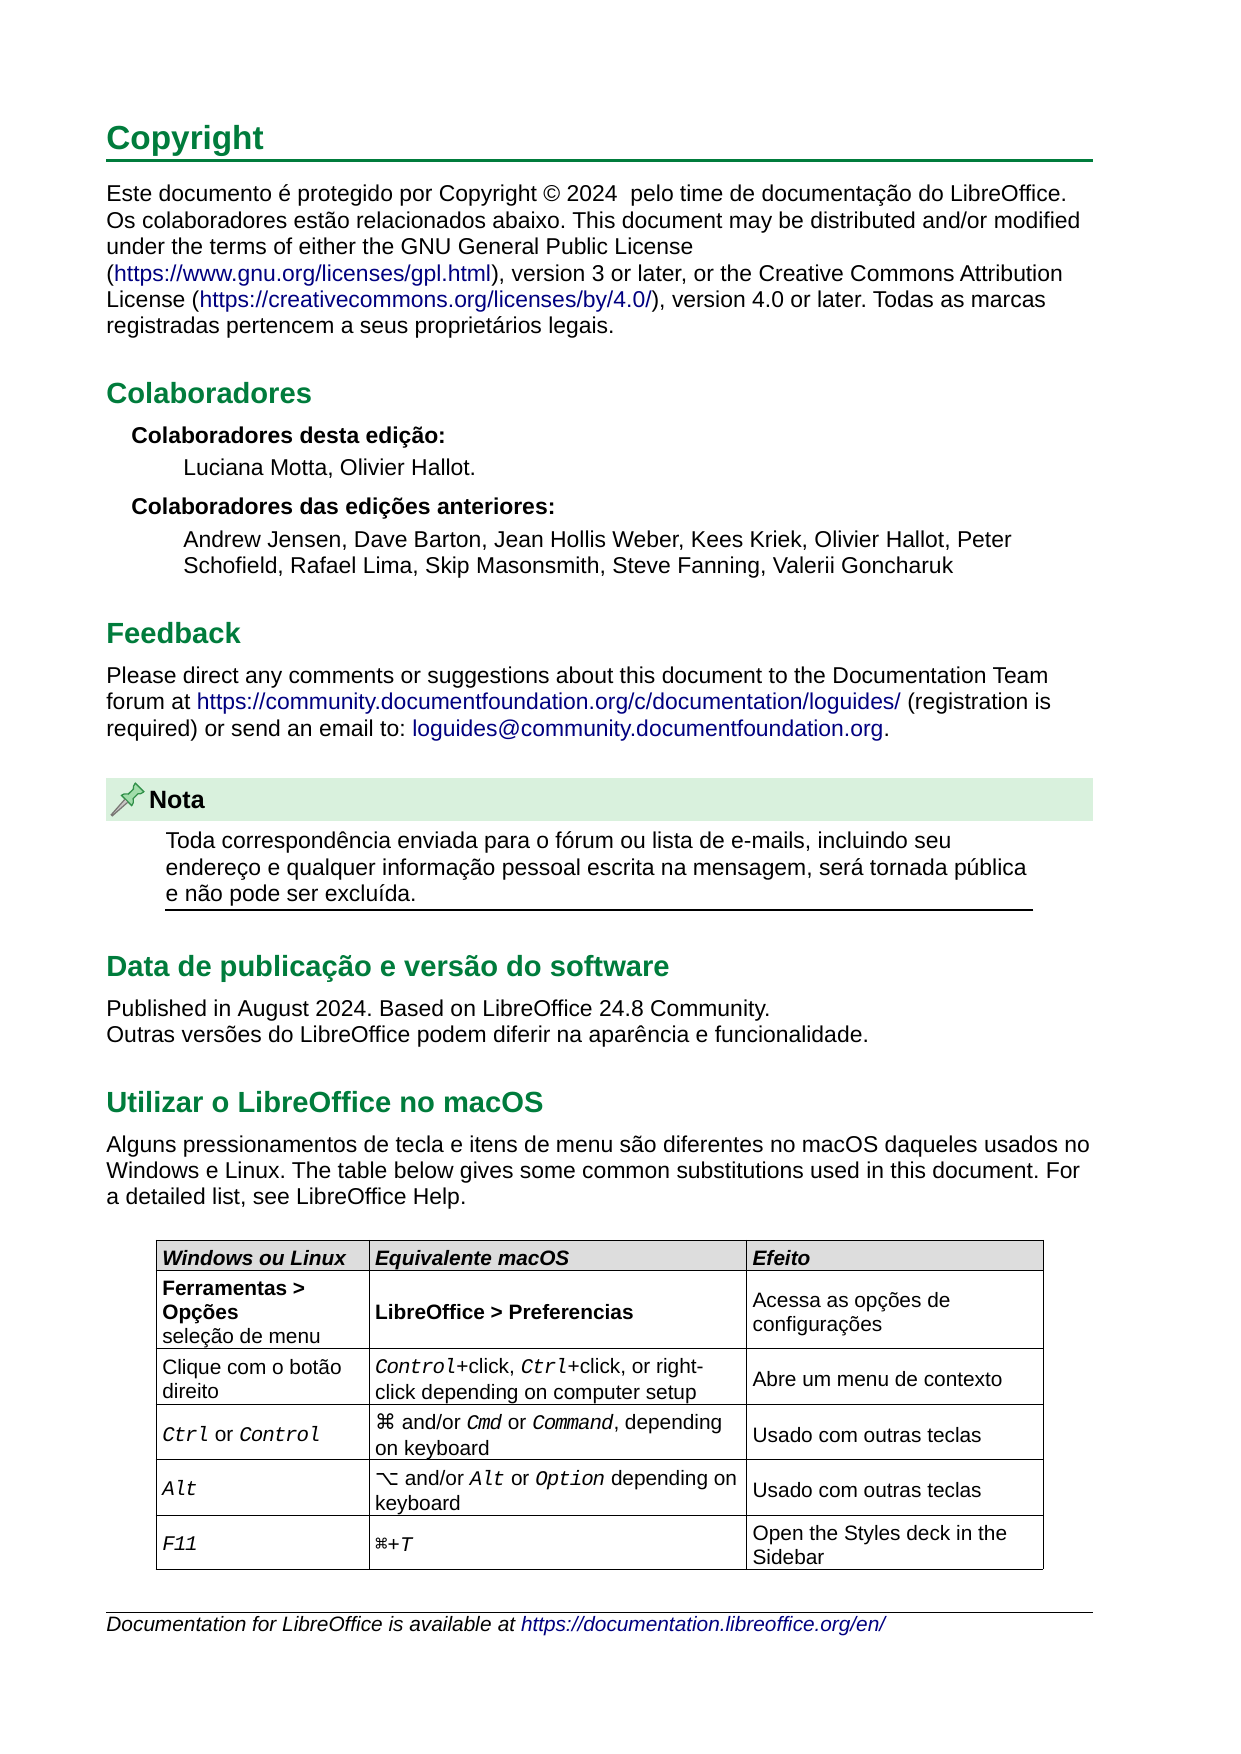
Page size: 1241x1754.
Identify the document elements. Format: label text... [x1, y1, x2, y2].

text Published in August 2024. Based on LibreOffice 24.8 Community. Outras versões do LibreOffice podem diferir na aparência e funcionalidade. [106, 994, 1093, 1047]
table_cell Usado com outras teclas [747, 1405, 1043, 1459]
table_cell Ctrl or Control [157, 1405, 369, 1459]
text Colaboradores das edições anteriores: [131, 493, 1093, 519]
table_cell Control+click, Ctrl+click, or right-click depending on computer setup [370, 1349, 746, 1403]
table_cell ⌥ and/or Alt or Option depending on keyboard [370, 1460, 746, 1515]
text Colaboradores desta edição: [131, 422, 1093, 448]
subtitle Utilizar o LibreOffice no macOS [106, 1084, 1093, 1118]
table_cell ⌘ and/or Cmd or Command, depending on keyboard [370, 1405, 746, 1459]
text Luciana Motta, Olivier Hallot. [183, 454, 1093, 481]
table_header Equivalente macOS [370, 1241, 746, 1270]
subtitle Feedback [106, 616, 1093, 649]
subtitle Colaboradores [106, 376, 1093, 409]
table_cell Open the Styles deck in the Sidebar [747, 1516, 1043, 1569]
text Este documento é protegido por Copyright © 2024 pelo time de documentação do LibreOffice. Os colaboradores estão relacionados abaixo. This document may be distributed and/or modified under the terms of either the GNU General Public License (https://www.gnu.org/licenses/gpl.html), version 3 or later, or the Creative Commons Attribution License (https://creativecommons.org/licenses/by/4.0/), version 4.0 or later. Todas as marcas registradas pertencem a seus proprietários legais. [106, 180, 1093, 338]
table_cell Ferramentas > Opções seleção de menu [157, 1271, 369, 1348]
subtitle Nota [106, 778, 1093, 821]
table_cell Usado com outras teclas [747, 1460, 1043, 1515]
table_cell ⌘+T [370, 1516, 746, 1569]
table_cell Acessa as opções de configurações [747, 1271, 1043, 1348]
text Toda correspondência enviada para o fórum ou lista de e-mails, incluindo seu endereço e qualquer informação pessoal escrita na mensagem, será tornada pública e não pode ser excluída. [165, 827, 1033, 909]
subtitle Data de publicação e versão do software [106, 949, 1093, 982]
subtitle Copyright [106, 118, 1093, 159]
table_cell Alt [157, 1460, 369, 1515]
table_cell LibreOffice > Preferencias [370, 1271, 746, 1348]
table_cell Clique com o botão direito [157, 1349, 369, 1403]
table_header Windows ou Linux [157, 1241, 369, 1270]
text Alguns pressionamentos de tecla e itens de menu são diferentes no macOS daqueles usados no Windows e Linux. The table below gives some common substitutions used in this document. For a detailed list, see LibreOffice Help. [106, 1131, 1093, 1209]
text Please direct any comments or suggestions about this document to the Documentation Team forum at https://community.documentfoundation.org/c/documentation/loguides/ (registration is required) or send an email to: loguides@community.documentfoundation.org. [106, 662, 1093, 741]
text Andrew Jensen, Dave Barton, Jean Hollis Weber, Kees Kriek, Olivier Hallot, Peter Schofield, Rafael Lima, Skip Masonsmith, Steve Fanning, Valerii Goncharuk [183, 526, 1093, 578]
table_header Efeito [747, 1241, 1043, 1270]
table_cell F11 [157, 1516, 369, 1569]
table_cell Abre um menu de contexto [747, 1349, 1043, 1403]
